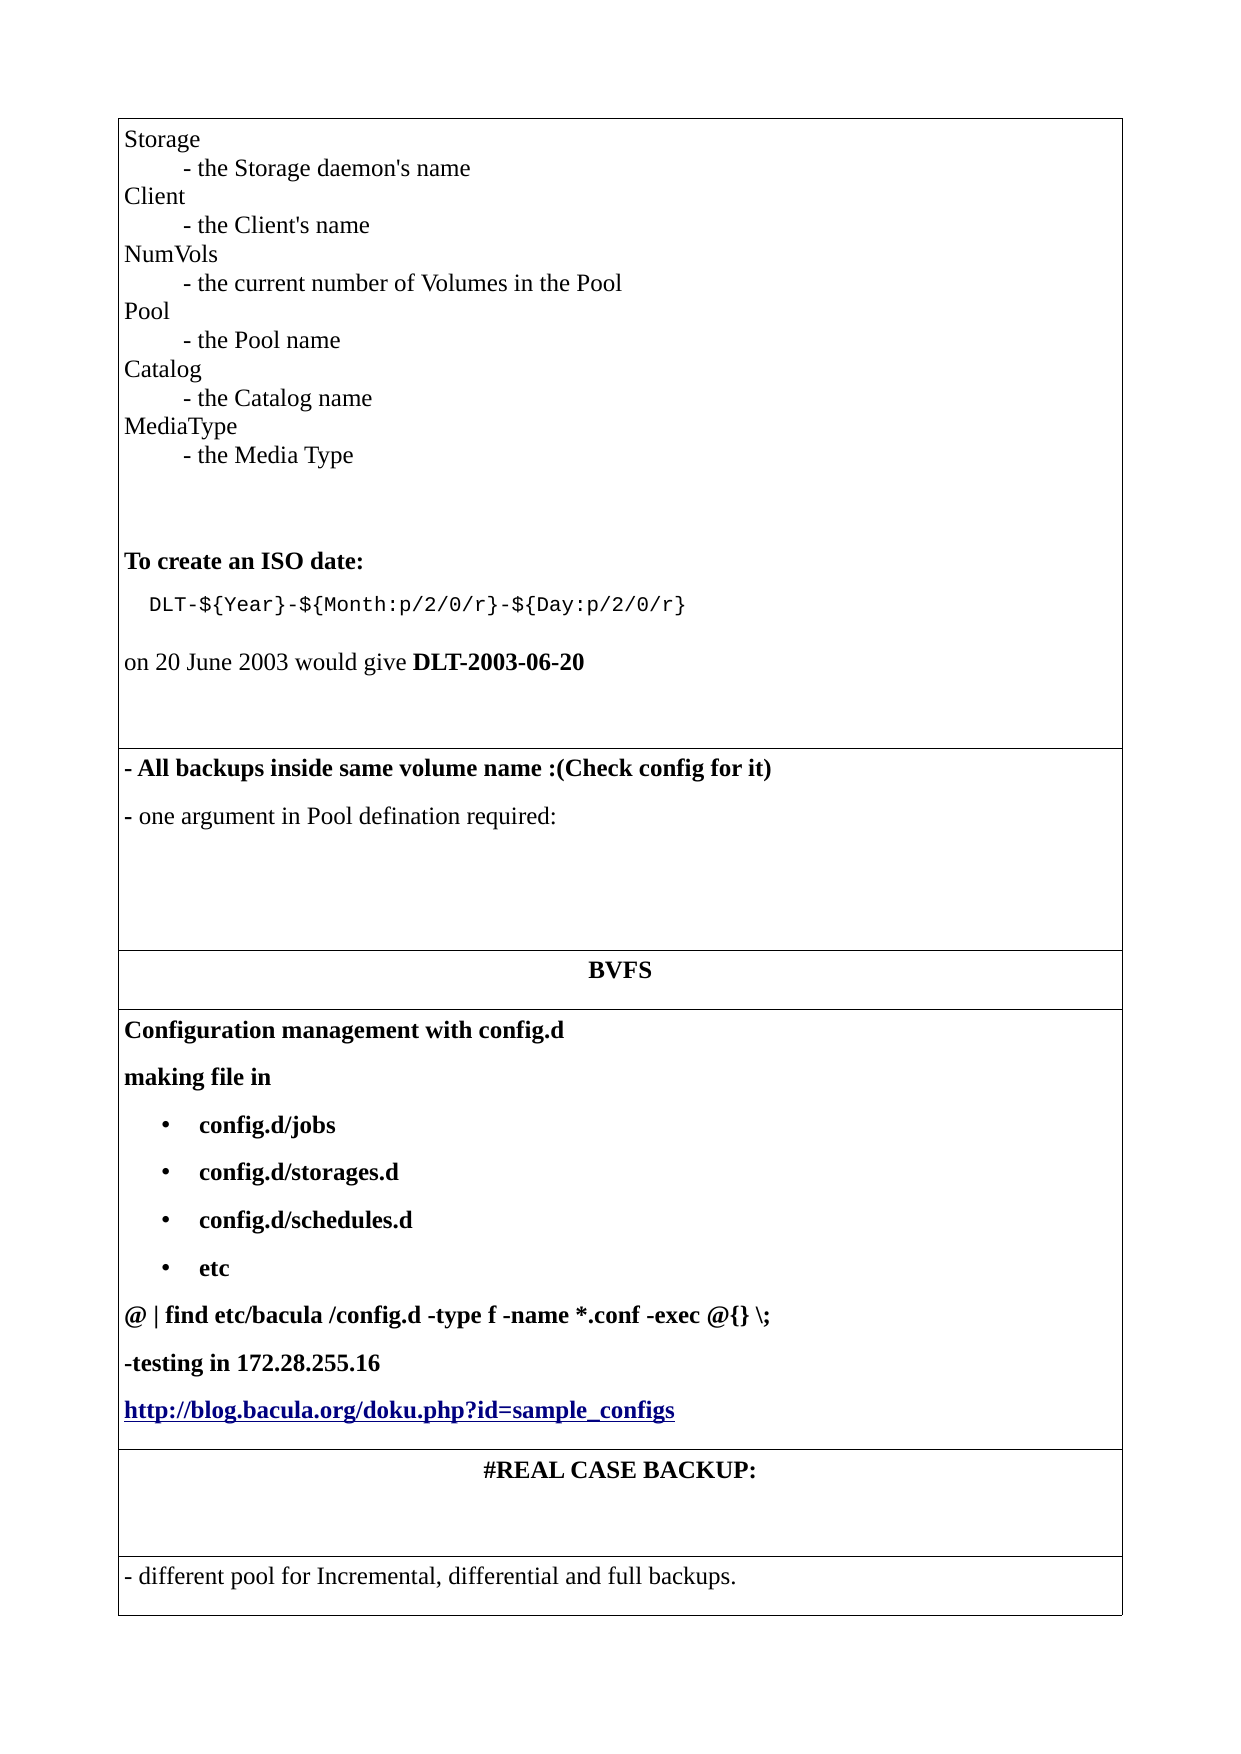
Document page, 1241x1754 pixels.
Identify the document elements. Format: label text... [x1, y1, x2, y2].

table_cell Storage - the Storage daemon's name Client - the Client's name NumVols - the current number of Volumes in the Pool Pool - the Pool name Catalog - the Catalog name MediaType - the Media Type To create an ISO date: DLT-${Year}-${Month:p/2/0/r}-${Day:p/2/0/r} on 20 June 2003 would give DLT-2003-06-20 [119, 119, 1122, 748]
table_cell #REAL CASE BACKUP: [119, 1450, 1122, 1556]
table_cell Configuration management with config.d making file in config.d/jobs config.d/storages.d config.d/schedules.d etc @ | find etc/bacula /config.d -type f -name *.conf -exec @{} \; -testing in 172.28.255.16 http://blog.bacula.org/doku.php?id=sample_configs [119, 1010, 1122, 1449]
table_cell BVFS [119, 951, 1122, 1009]
table_cell - different pool for Incremental, differential and full backups. [119, 1557, 1122, 1615]
table_cell - All backups inside same volume name :(Check config for it) - one argument in Pool defination required: [119, 749, 1122, 950]
